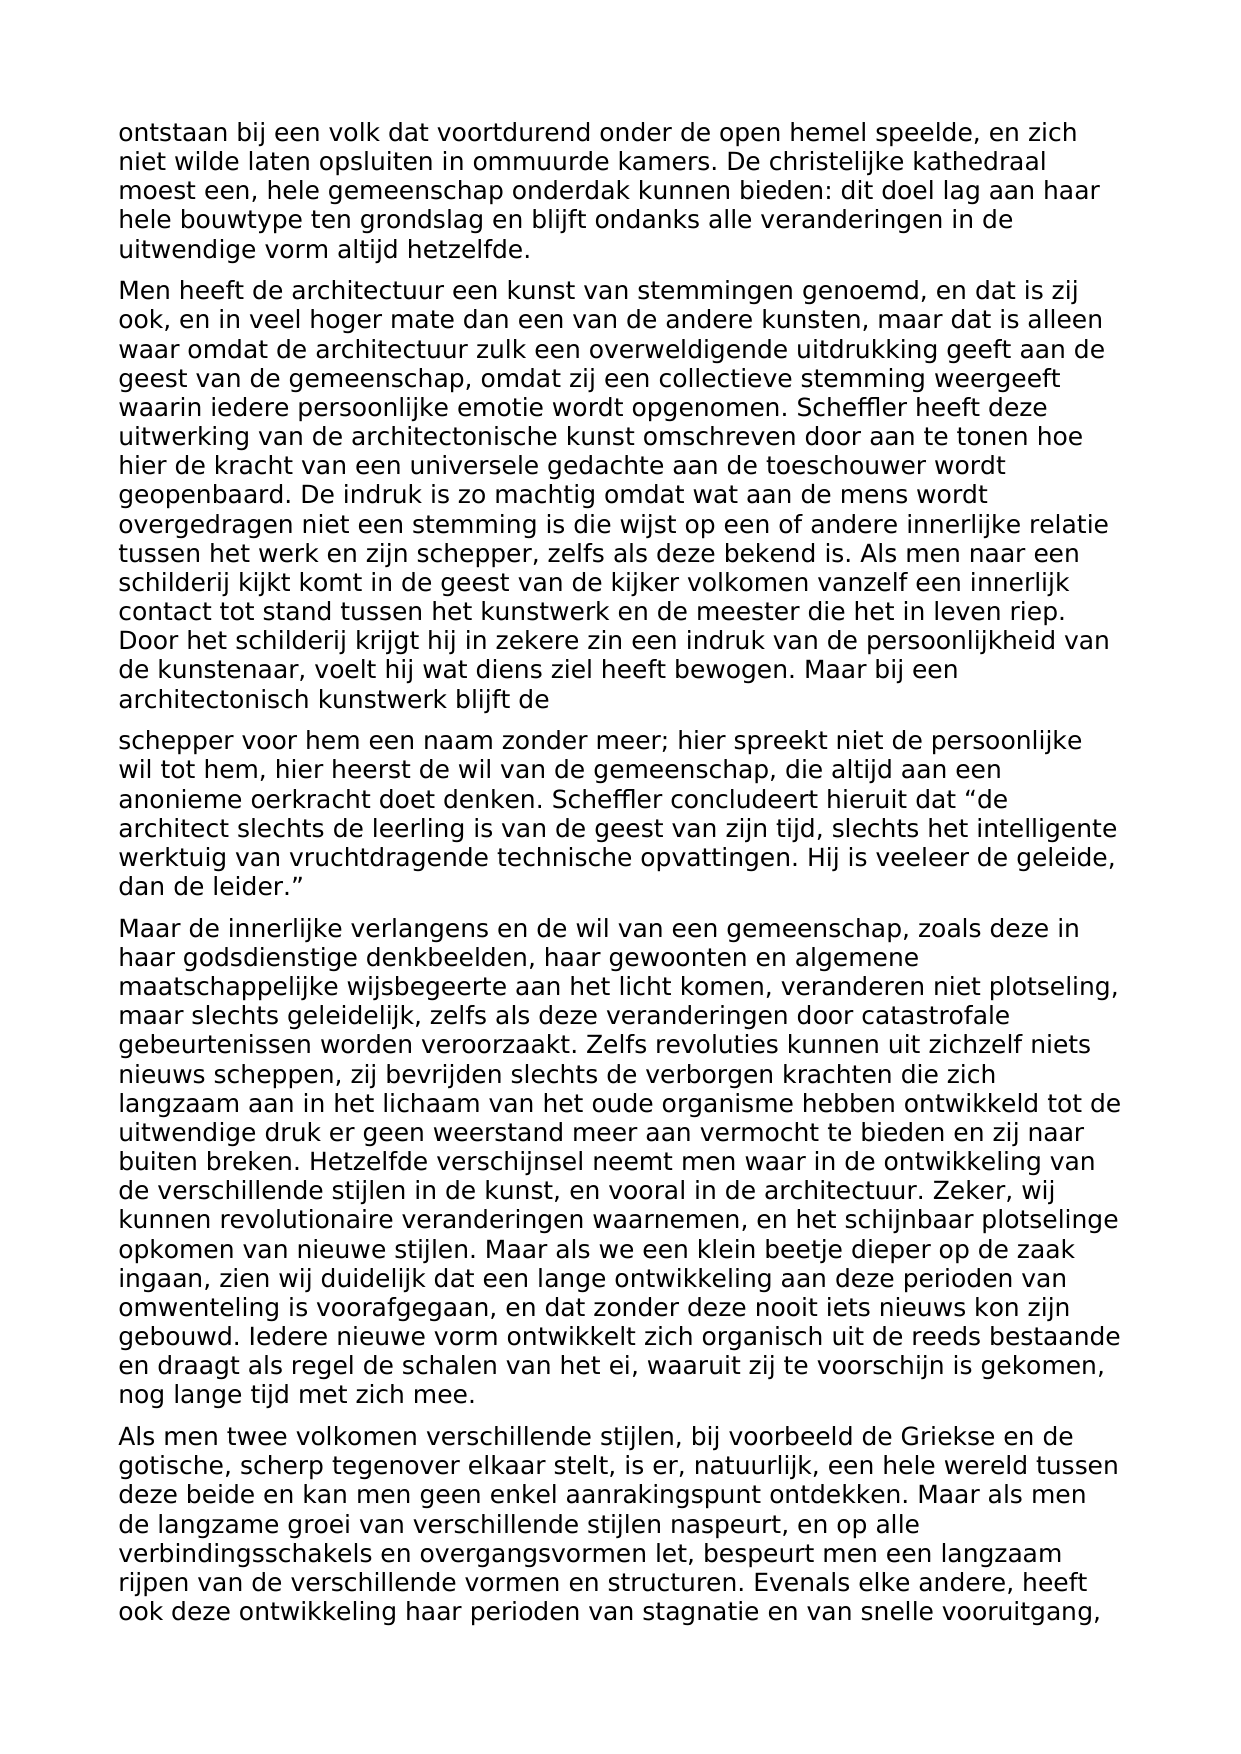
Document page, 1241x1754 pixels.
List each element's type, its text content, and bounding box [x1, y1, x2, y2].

text Men heeft de architectuur een kunst van stemmingen genoemd, en dat is zij ook, en in veel hoger mate dan een van de andere kunsten, maar dat is alleen waar omdat de architectuur zulk een overweldigende uitdrukking geeft aan de geest van de gemeenschap, omdat zij een collectieve stemming weergeeft waarin iedere persoonlijke emotie wordt opgenomen. Scheffler heeft deze uitwerking van de architectonische kunst omschreven door aan te tonen hoe hier de kracht van een universele gedachte aan de toeschouwer wordt geopenbaard. De indruk is zo machtig omdat wat aan de mens wordt overgedragen niet een stemming is die wijst op een of andere innerlijke relatie tussen het werk en zijn schepper, zelfs als deze bekend is. Als men naar een schilderij kijkt komt in de geest van de kijker volkomen vanzelf een innerlijk contact tot stand tussen het kunstwerk en de meester die het in leven riep. Door het schilderij krijgt hij in zekere zin een indruk van de persoonlijkheid van de kunstenaar, voelt hij wat diens ziel heeft bewogen. Maar bij een architectonisch kunstwerk blijft de [118, 276, 1122, 714]
text schepper voor hem een naam zonder meer; hier spreekt niet de persoonlijke wil tot hem, hier heerst de wil van de gemeenschap, die altijd aan een anonieme oerkracht doet denken. Scheffler concludeert hieruit dat “de architect slechts de leerling is van de geest van zijn tijd, slechts het intelligente werktuig van vruchtdragende technische opvattingen. Hij is veeleer de geleide, dan de leider.” [118, 726, 1122, 901]
text ontstaan bij een volk dat voortdurend onder de open hemel speelde, en zich niet wilde laten opsluiten in ommuurde kamers. De christelijke kathedraal moest een, hele gemeenschap onderdak kunnen bieden: dit doel lag aan haar hele bouwtype ten grondslag en blijft ondanks alle veranderingen in de uitwendige vorm altijd hetzelfde. [118, 118, 1122, 264]
text Als men twee volkomen verschillende stijlen, bij voorbeeld de Griekse en de gotische, scherp tegenover elkaar stelt, is er, natuurlijk, een hele wereld tussen deze beide en kan men geen enkel aanrakingspunt ontdekken. Maar als men de langzame groei van verschillende stijlen naspeurt, en op alle verbindingsschakels en overgangsvormen let, bespeurt men een langzaam rijpen van de verschillende vormen en structuren. Evenals elke andere, heeft ook deze ontwikkeling haar perioden van stagnatie en van snelle vooruitgang, [118, 1422, 1122, 1626]
text Maar de innerlijke verlangens en de wil van een gemeenschap, zoals deze in haar godsdienstige denkbeelden, haar gewoonten en algemene maatschappelijke wijsbegeerte aan het licht komen, veranderen niet plotseling, maar slechts geleidelijk, zelfs als deze veranderingen door catastrofale gebeurtenissen worden veroorzaakt. Zelfs revoluties kunnen uit zichzelf niets nieuws scheppen, zij bevrijden slechts de verborgen krachten die zich langzaam aan in het lichaam van het oude organisme hebben ontwikkeld tot de uitwendige druk er geen weerstand meer aan vermocht te bieden en zij naar buiten breken. Hetzelfde verschijnsel neemt men waar in de ontwikkeling van de verschillende stijlen in de kunst, en vooral in de architectuur. Zeker, wij kunnen revolutionaire veranderingen waarnemen, en het schijnbaar plotselinge opkomen van nieuwe stijlen. Maar als we een klein beetje dieper op de zaak ingaan, zien wij duidelijk dat een lange ontwikkeling aan deze perioden van omwenteling is voorafgegaan, en dat zonder deze nooit iets nieuws kon zijn gebouwd. Iedere nieuwe vorm ontwikkelt zich organisch uit de reeds bestaande en draagt als regel de schalen van het ei, waaruit zij te voorschijn is gekomen, nog lange tijd met zich mee. [118, 914, 1122, 1410]
